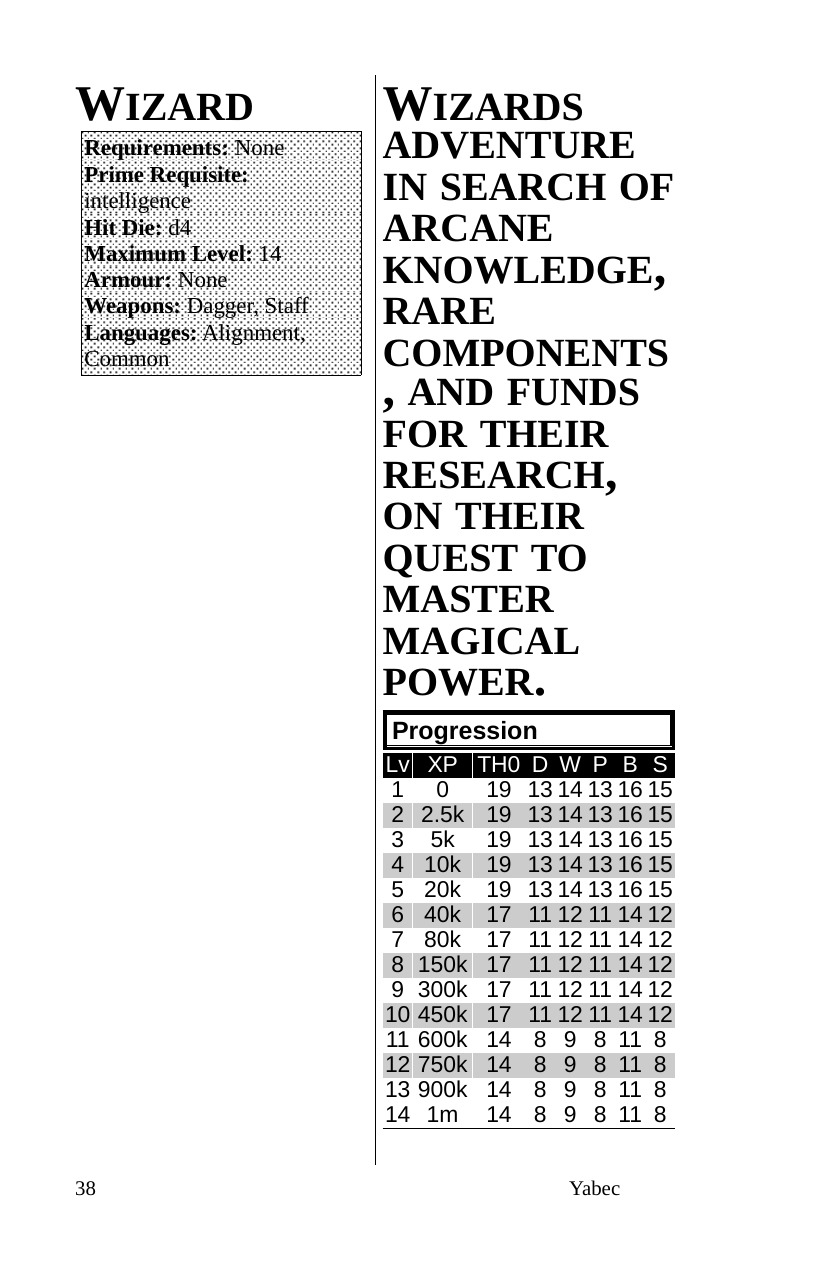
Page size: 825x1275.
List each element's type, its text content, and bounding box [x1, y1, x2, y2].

table_cell 2 [383, 803, 412, 828]
table_cell 80k [413, 928, 472, 953]
text Maximum level: 14 [82, 237, 361, 263]
table_cell 5k [413, 828, 472, 853]
table_header XP [413, 753, 472, 778]
table_cell 13 [585, 828, 615, 853]
table_header Lv [383, 753, 412, 778]
table_cell 9 [555, 1078, 585, 1103]
table_cell 3 [383, 828, 412, 853]
table_header W [555, 753, 585, 778]
table_cell 11 [585, 903, 615, 928]
table_header TH0 [473, 753, 525, 778]
table_cell 14 [615, 903, 645, 928]
table_cell 11 [585, 978, 615, 1003]
table_cell 19 [473, 778, 525, 803]
table_cell 12 [555, 953, 585, 978]
table_cell 16 [615, 878, 645, 903]
table_cell 12 [555, 1003, 585, 1028]
table_header P [585, 753, 615, 778]
table_cell 13 [525, 828, 555, 853]
table_cell 12 [645, 953, 675, 978]
text Hit Die: d4 [82, 210, 361, 237]
table_cell 1 [383, 778, 412, 803]
table_cell 11 [585, 928, 615, 953]
table_cell 8 [585, 1078, 615, 1103]
table_cell 11 [383, 1028, 412, 1053]
table_cell 13 [585, 803, 615, 828]
table_cell 11 [615, 1103, 645, 1128]
table_cell 10k [413, 853, 472, 878]
table_cell 14 [473, 1103, 525, 1128]
table_cell 15 [645, 853, 675, 878]
table_cell 16 [615, 803, 645, 828]
subtitle Wizard [75, 87, 367, 128]
table_cell 17 [473, 903, 525, 928]
table_cell 14 [555, 878, 585, 903]
table_cell 13 [525, 778, 555, 803]
table_cell 8 [525, 1028, 555, 1053]
table_cell 20k [413, 878, 472, 903]
table_cell 12 [555, 928, 585, 953]
table_cell 900k [413, 1078, 472, 1103]
table_cell 14 [615, 953, 645, 978]
table_cell 16 [615, 853, 645, 878]
table_cell 6 [383, 903, 412, 928]
table_cell 13 [585, 878, 615, 903]
table_cell 12 [555, 903, 585, 928]
table_cell 9 [383, 978, 412, 1003]
table_cell 12 [645, 1003, 675, 1028]
table_cell 12 [645, 928, 675, 953]
table_cell 11 [525, 978, 555, 1003]
table_cell 8 [645, 1078, 675, 1103]
table_cell 13 [383, 1078, 412, 1103]
text Requirements: None [82, 132, 361, 158]
table_cell 11 [585, 953, 615, 978]
table_cell 15 [645, 828, 675, 853]
table_cell 19 [473, 853, 525, 878]
table_cell 8 [645, 1053, 675, 1078]
table_cell 14 [383, 1103, 412, 1128]
table_header S [645, 753, 675, 778]
table_cell 10 [383, 1003, 412, 1028]
table_cell 16 [615, 828, 645, 853]
table_cell 0 [413, 778, 472, 803]
table_cell 7 [383, 928, 412, 953]
table_cell 8 [525, 1078, 555, 1103]
text Wizards adventure in search of arcane knowledge, rare components, and funds for their research, on their quest to master magical power. [382, 87, 675, 707]
table_cell 14 [473, 1053, 525, 1078]
table_cell 5 [383, 878, 412, 903]
table_cell 11 [525, 928, 555, 953]
table_cell 750k [413, 1053, 472, 1078]
table_cell 8 [383, 953, 412, 978]
table_cell 13 [525, 803, 555, 828]
table_cell 4 [383, 853, 412, 878]
table_cell 11 [525, 1003, 555, 1028]
table_cell 150k [413, 953, 472, 978]
table_cell 16 [615, 778, 645, 803]
table_cell 19 [473, 878, 525, 903]
table_cell 14 [615, 978, 645, 1003]
table_cell 8 [585, 1053, 615, 1078]
table_cell 8 [585, 1103, 615, 1128]
table_cell 40k [413, 903, 472, 928]
table_cell 12 [645, 978, 675, 1003]
table_cell 14 [555, 778, 585, 803]
table_cell 8 [525, 1053, 555, 1078]
table_cell 14 [555, 853, 585, 878]
table_cell 9 [555, 1103, 585, 1128]
table_cell 14 [615, 1003, 645, 1028]
table_cell 9 [555, 1028, 585, 1053]
table_cell 600k [413, 1028, 472, 1053]
table_cell 19 [473, 828, 525, 853]
table_cell 17 [473, 978, 525, 1003]
text Armour: None [82, 263, 361, 289]
table_cell 17 [473, 953, 525, 978]
table_cell 8 [525, 1103, 555, 1128]
text Weapons: Dagger, Staff [82, 289, 361, 316]
table_header D [525, 753, 555, 778]
table_cell 13 [585, 778, 615, 803]
table_cell 11 [615, 1078, 645, 1103]
table_cell 12 [383, 1053, 412, 1078]
table_cell 15 [645, 778, 675, 803]
table_cell 14 [555, 803, 585, 828]
table_cell 15 [645, 878, 675, 903]
table_cell 450k [413, 1003, 472, 1028]
table_cell 13 [585, 853, 615, 878]
table_cell 14 [473, 1078, 525, 1103]
table_cell 9 [555, 1053, 585, 1078]
table_cell 11 [615, 1028, 645, 1053]
table_cell 14 [473, 1028, 525, 1053]
table_cell 13 [525, 878, 555, 903]
table_cell 19 [473, 803, 525, 828]
table_cell 12 [645, 903, 675, 928]
table_cell 14 [615, 928, 645, 953]
table_cell 8 [645, 1103, 675, 1128]
table_cell 13 [525, 853, 555, 878]
table_cell 15 [645, 803, 675, 828]
table_header B [615, 753, 645, 778]
table_cell 300k [413, 978, 472, 1003]
subtitle Progression [387, 715, 670, 745]
table_cell 17 [473, 1003, 525, 1028]
table_cell 1m [413, 1103, 472, 1128]
table_cell 8 [645, 1028, 675, 1053]
table_cell 14 [555, 828, 585, 853]
table_cell 12 [555, 978, 585, 1003]
table_cell 11 [585, 1003, 615, 1028]
table_cell 11 [525, 903, 555, 928]
table_cell 11 [525, 953, 555, 978]
text Prime requisite: intelligence [82, 158, 361, 210]
table_cell 17 [473, 928, 525, 953]
table_cell 11 [615, 1053, 645, 1078]
text Languages: Alignment, Common [82, 316, 361, 375]
table_cell 2.5k [413, 803, 472, 828]
table_cell 8 [585, 1028, 615, 1053]
